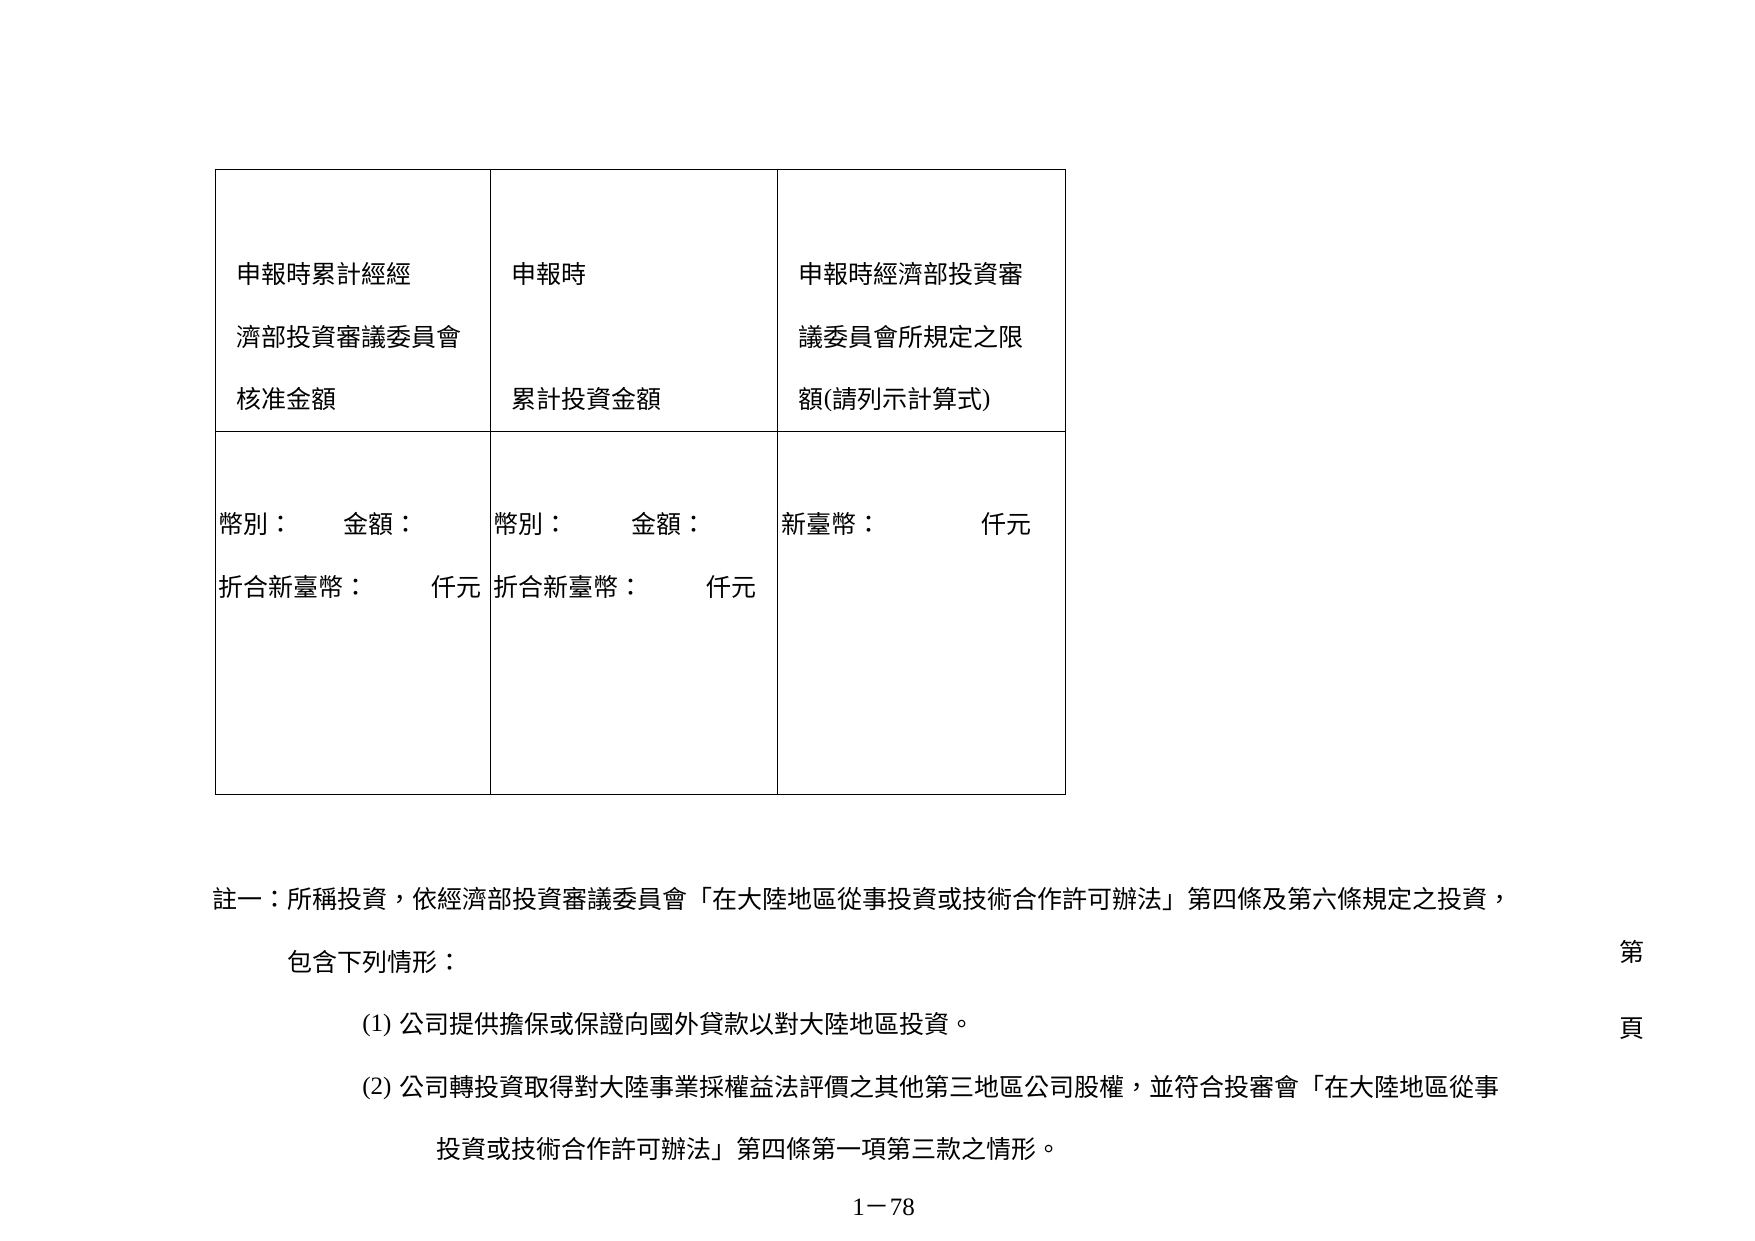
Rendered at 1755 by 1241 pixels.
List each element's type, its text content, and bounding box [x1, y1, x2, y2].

table_cell 幣別： 金額： 折合新臺幣： 仟元 [491, 432, 777, 794]
table_header [1066, 169, 1628, 794]
table_cell 幣別： 金額： 折合新臺幣： 仟元 [216, 432, 490, 794]
text 第 頁 [1614, 939, 1650, 1041]
text [1595, 924, 1657, 1056]
table_header 申報時累計經經 濟部投資審議委員會 核准金額 [216, 170, 490, 431]
table_cell 新臺幣： 仟元 [778, 432, 1065, 794]
table_header 申報時經濟部投資審議委員會所規定之限額(請列示計算式) [778, 170, 1065, 431]
list 公司轉投資取得對大陸事業採權益法評價之其他第三地區公司股權，並符合投審會「在大陸地區從事投資或技術合作許可辦法」第四條第一項第三款之情形。 [362, 1044, 1513, 1169]
table_header 申報時 累計投資金額 [491, 170, 777, 431]
list 公司提供擔保或保證向國外貸款以對大陸地區投資。 [362, 981, 1595, 1044]
text 註一：所稱投資，依經濟部投資審議委員會「在大陸地區從事投資或技術合作許可辦法」第四條及第六條規定之投資，包含下列情形： [212, 856, 1513, 981]
